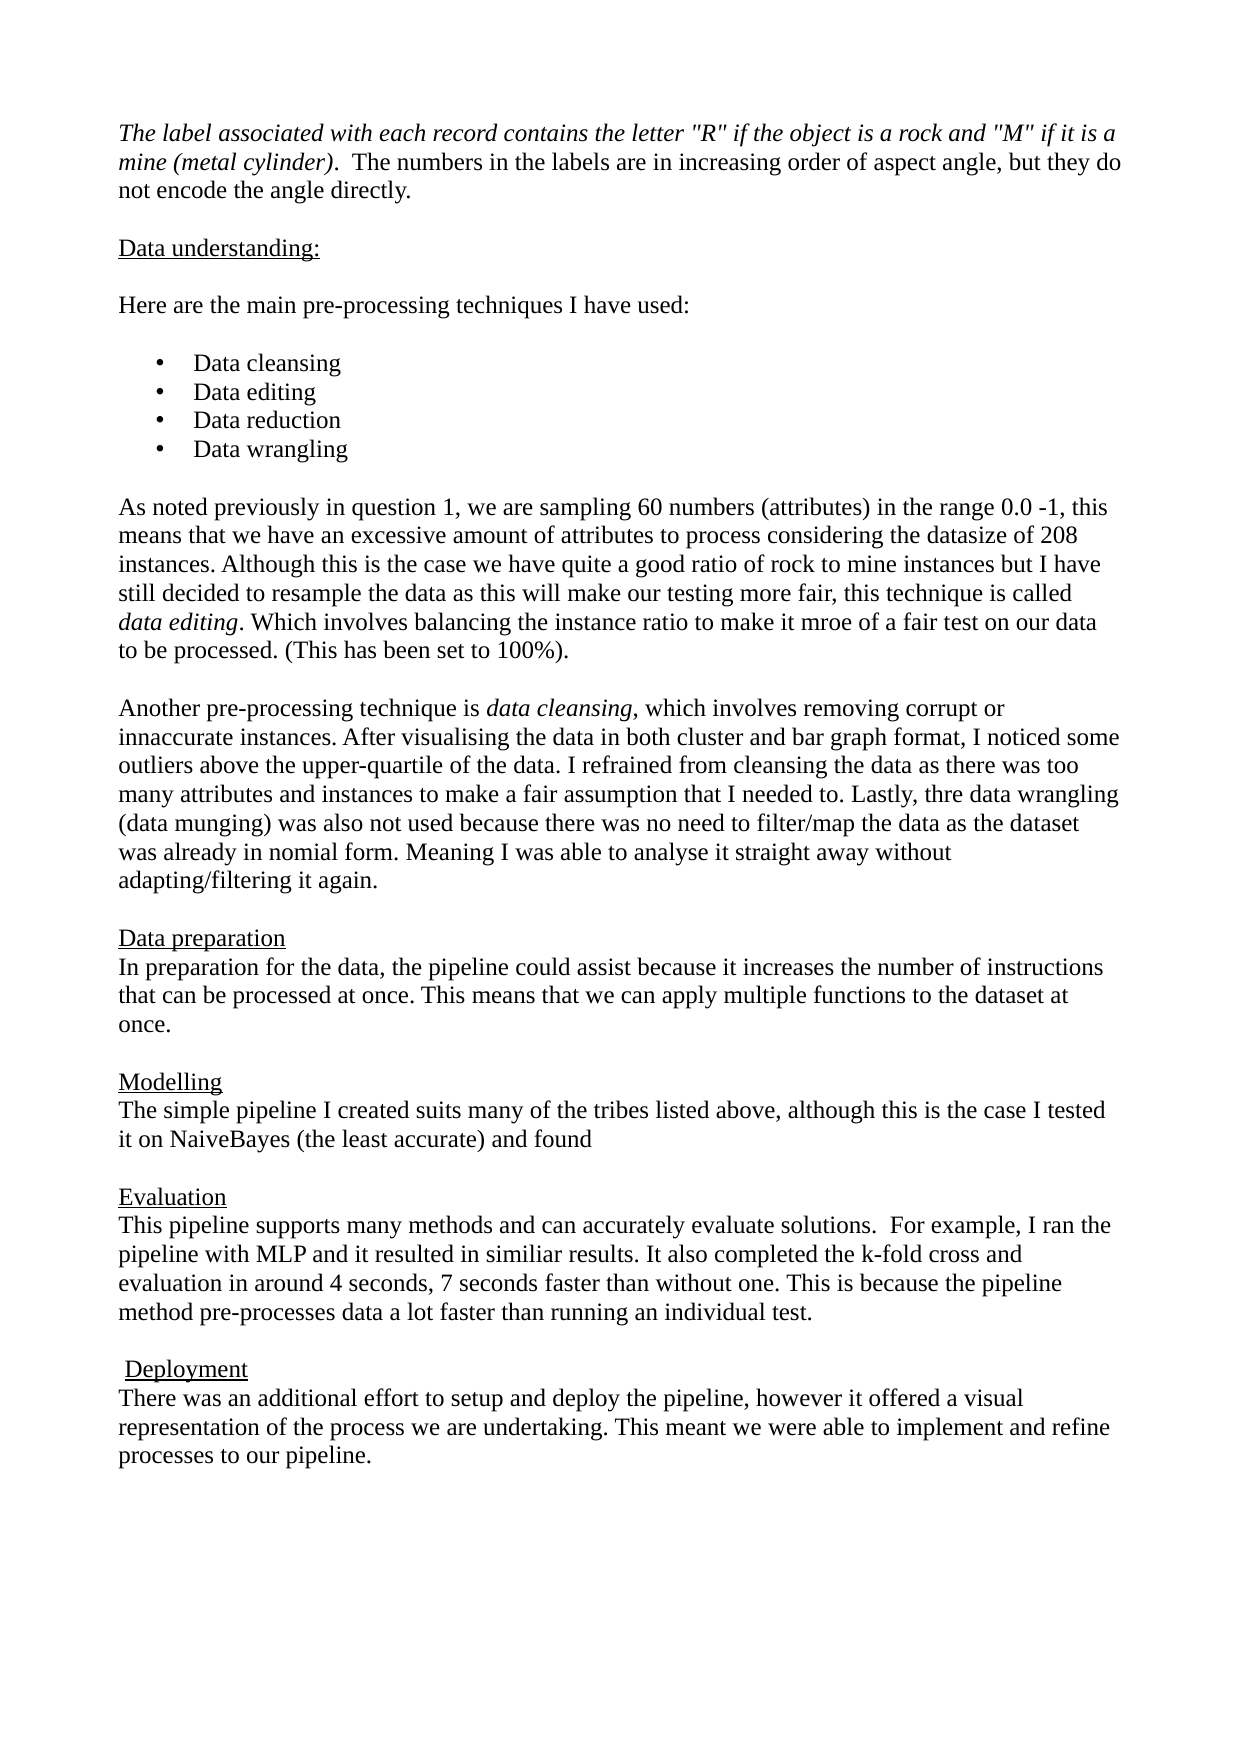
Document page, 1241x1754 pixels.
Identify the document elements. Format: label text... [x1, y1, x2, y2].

text Data understanding: [118, 233, 1122, 262]
text The label associated with each record contains the letter "R" if the object is a rock and "M" if it is a mine (metal cylinder). The numbers in the labels are in increasing order of aspect angle, but they do not encode the angle directly. [118, 118, 1122, 204]
list Data reduction [156, 406, 1122, 434]
text Evaluation [118, 1182, 1122, 1211]
text Data preparation [118, 923, 1122, 952]
text This pipeline supports many methods and can accurately evaluate solutions. For example, I ran the pipeline with MLP and it resulted in similiar results. It also completed the k-fold cross and evaluation in around 4 seconds, 7 seconds faster than without one. This is because the pipeline method pre-processes data a lot faster than running an individual test. [118, 1211, 1122, 1326]
text Deployment [118, 1354, 1122, 1383]
list Data cleansing [156, 348, 1122, 377]
text There was an additional effort to setup and deploy the pipeline, however it offered a visual representation of the process we are undertaking. This meant we were able to implement and refine processes to our pipeline. [118, 1383, 1122, 1469]
list Data editing [156, 377, 1122, 406]
text Here are the main pre-processing techniques I have used: [118, 291, 1122, 319]
text Modelling [118, 1067, 1122, 1096]
text Another pre-processing technique is data cleansing, which involves removing corrupt or innaccurate instances. After visualising the data in both cluster and bar graph format, I noticed some outliers above the upper-quartile of the data. I refrained from cleansing the data as there was too many attributes and instances to make a fair assumption that I needed to. Lastly, thre data wrangling (data munging) was also not used because there was no need to filter/map the data as the dataset was already in nomial form. Meaning I was able to analyse it straight away without adapting/filtering it again. [118, 693, 1122, 894]
text The simple pipeline I created suits many of the tribes listed above, although this is the case I tested it on NaiveBayes (the least accurate) and found [118, 1096, 1122, 1153]
text As noted previously in question 1, we are sampling 60 numbers (attributes) in the range 0.0 -1, this means that we have an excessive amount of attributes to process considering the datasize of 208 instances. Although this is the case we have quite a good ratio of rock to mine instances but I have still decided to resample the data as this will make our testing more fair, this technique is called data editing. Which involves balancing the instance ratio to make it mroe of a fair test on our data to be processed. (This has been set to 100%). [118, 492, 1122, 664]
text In preparation for the data, the pipeline could assist because it increases the number of instructions that can be processed at once. This means that we can apply multiple functions to the dataset at once. [118, 952, 1122, 1038]
list Data wrangling [156, 434, 1122, 463]
